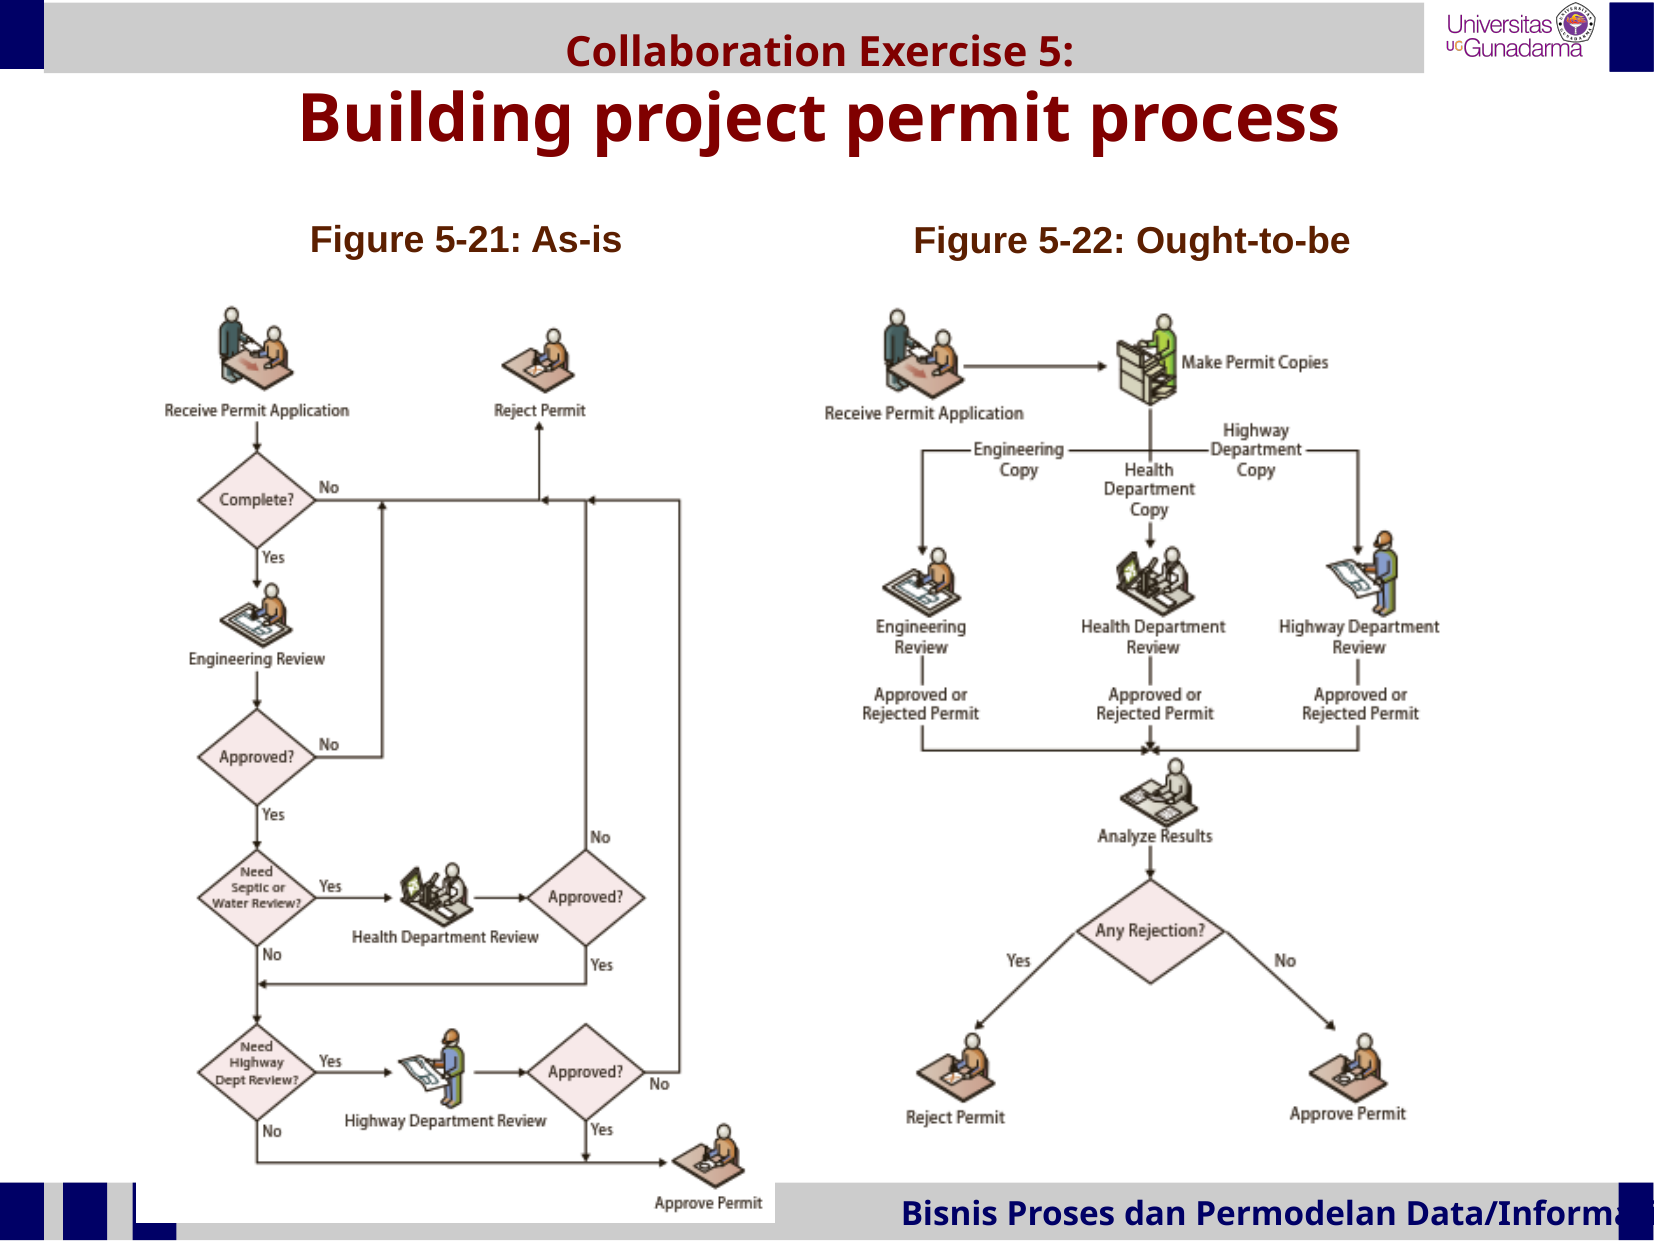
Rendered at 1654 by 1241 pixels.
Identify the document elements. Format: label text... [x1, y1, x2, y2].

text_box Figure 5-21: As-is [294, 207, 638, 268]
title Collaboration Exercise 5: Building project permit process [117, 32, 1523, 163]
text_box Figure 5-22: Ought-to-be [898, 208, 1367, 269]
picture [1437, 2, 1610, 62]
picture [794, 299, 1451, 1139]
picture [136, 294, 775, 1223]
